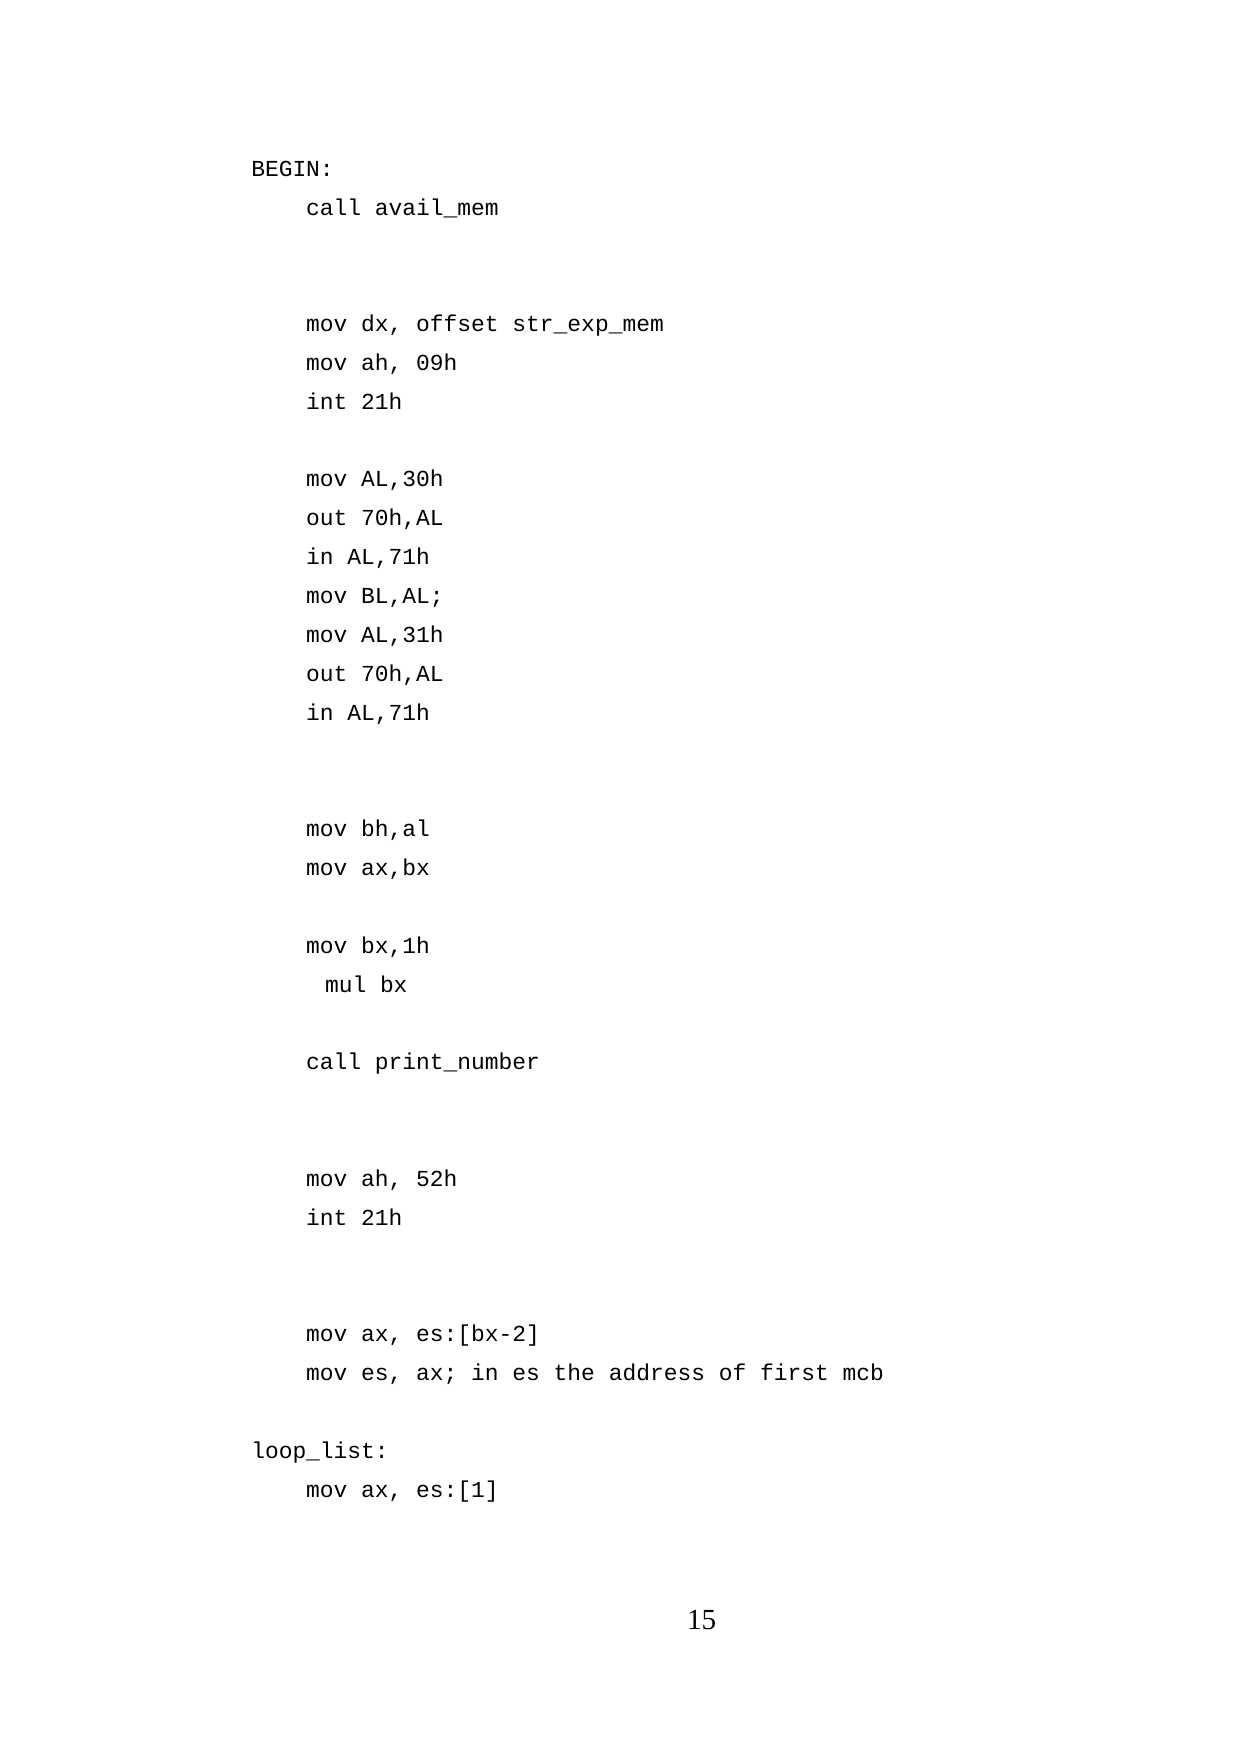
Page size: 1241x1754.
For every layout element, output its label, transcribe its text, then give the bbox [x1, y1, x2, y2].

text mov ax, es:[1] [177, 1478, 1152, 1504]
text in AL,71h [177, 546, 1152, 571]
text mov BL,AL; [177, 584, 1152, 610]
text int 21h [177, 1206, 1152, 1232]
text mov ah, 09h [177, 351, 1152, 377]
text in AL,71h [177, 701, 1152, 727]
text mov bh,al [177, 817, 1152, 843]
text BEGIN: [177, 157, 1152, 183]
text mov bx,1h [177, 934, 1152, 960]
text int 21h [177, 390, 1152, 416]
text mov AL,31h [177, 623, 1152, 649]
text mov AL,30h [177, 468, 1152, 494]
text out 70h,AL [177, 507, 1152, 533]
text loop_list: [177, 1439, 1152, 1465]
text mov dx, offset str_exp_mem [177, 312, 1152, 338]
text mov ax,bx [177, 856, 1152, 882]
text mul bx [177, 973, 1152, 999]
text call print_number [177, 1051, 1152, 1077]
text call avail_mem [177, 196, 1152, 222]
text mov ax, es:[bx-2] [177, 1323, 1152, 1348]
text mov es, ax; in es the address of first mcb [177, 1361, 1152, 1387]
text out 70h,AL [177, 662, 1152, 688]
text mov ah, 52h [177, 1167, 1152, 1193]
